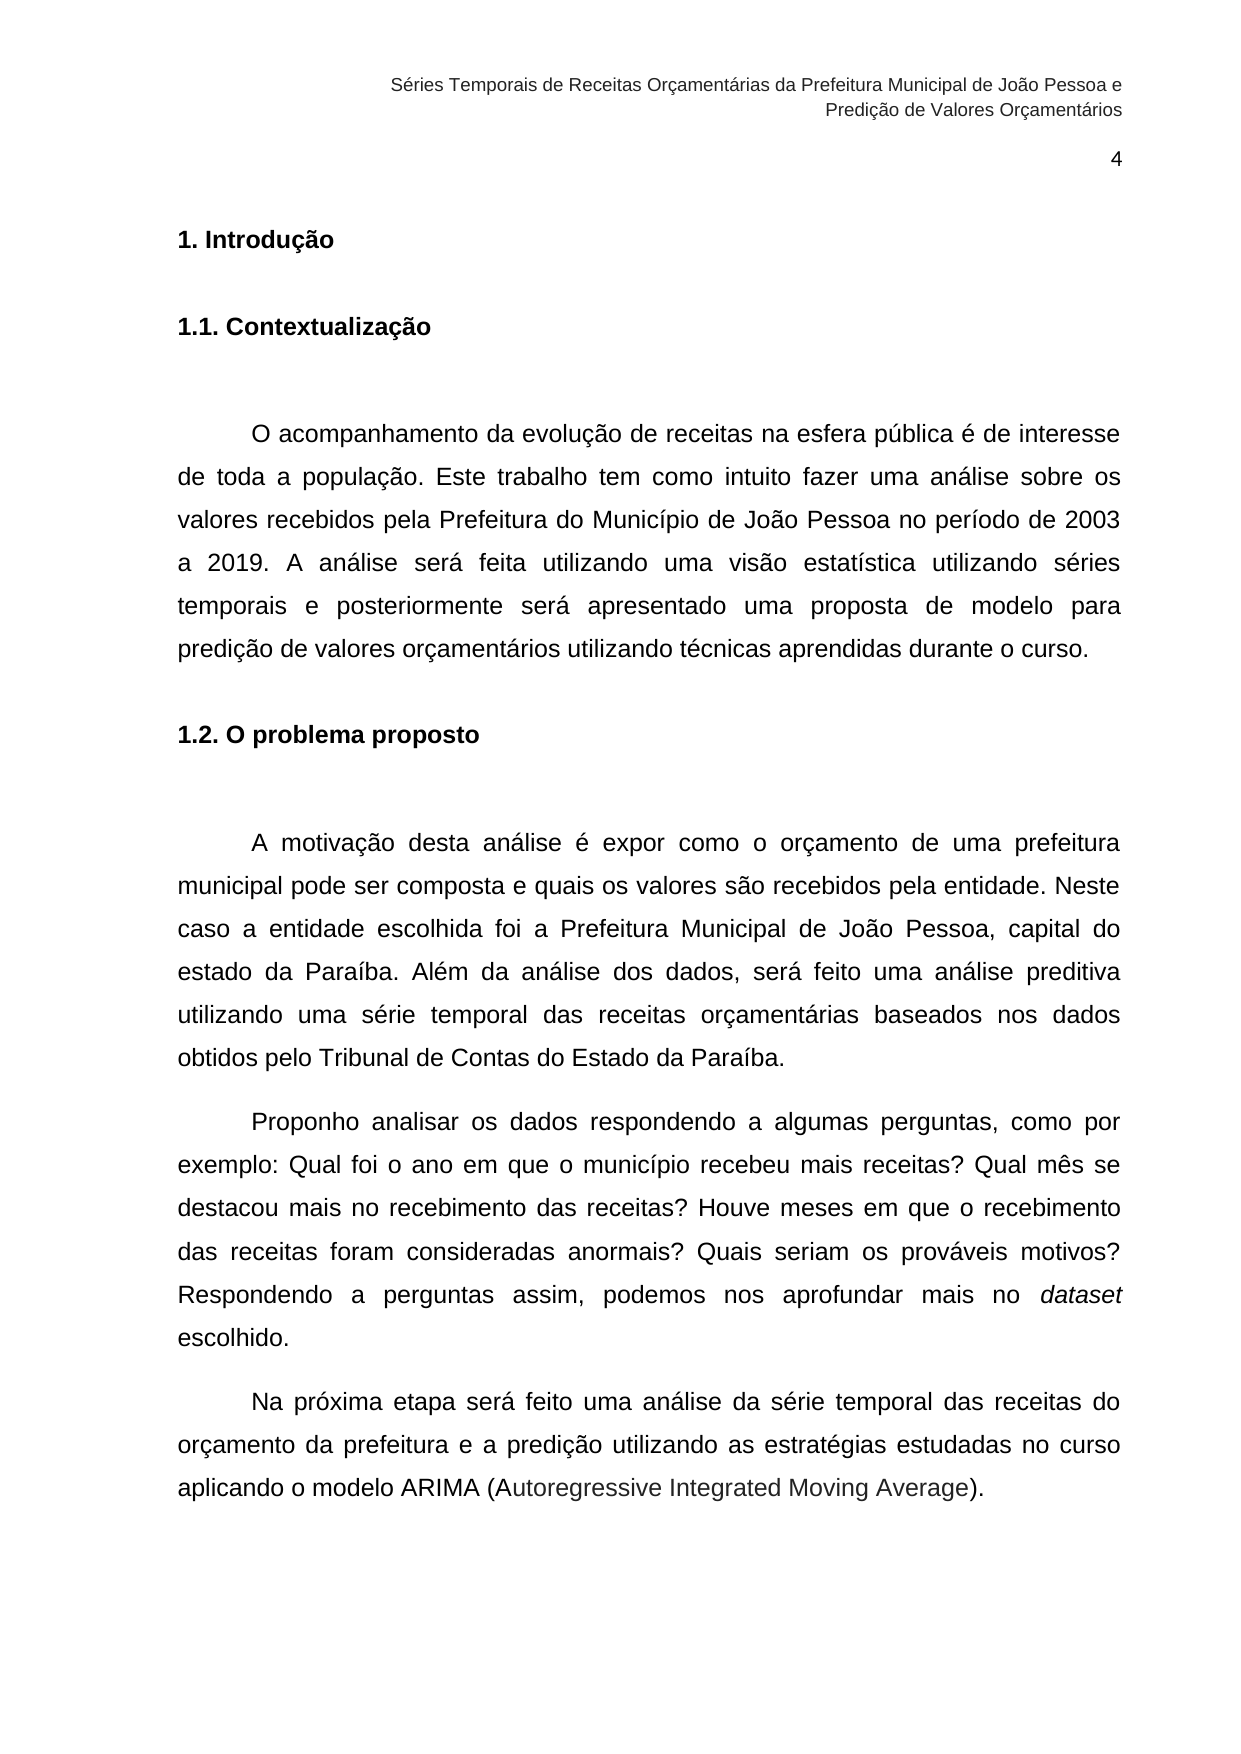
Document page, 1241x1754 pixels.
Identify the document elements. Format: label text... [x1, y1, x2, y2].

subtitle 1. Introdução [177, 225, 1122, 254]
text A motivação desta análise é expor como o orçamento de uma prefeitura municipal pode ser composta e quais os valores são recebidos pela entidade. Neste caso a entidade escolhida foi a Prefeitura Municipal de João Pessoa, capital do estado da Paraíba. Além da análise dos dados, será feito uma análise preditiva utilizando uma série temporal das receitas orçamentárias baseados nos dados obtidos pelo Tribunal de Contas do Estado da Paraíba. [177, 828, 1122, 1072]
text Na próxima etapa será feito uma análise da série temporal das receitas do orçamento da prefeitura e a predição utilizando as estratégias estudadas no curso aplicando o modelo ARIMA (Autoregressive Integrated Moving Average). [177, 1387, 1122, 1502]
text O acompanhamento da evolução de receitas na esfera pública é de interesse de toda a população. Este trabalho tem como intuito fazer uma análise sobre os valores recebidos pela Prefeitura do Município de João Pessoa no período de 2003 a 2019. A análise será feita utilizando uma visão estatística utilizando séries temporais e posteriormente será apresentado uma proposta de modelo para predição de valores orçamentários utilizando técnicas aprendidas durante o curso. [177, 419, 1122, 663]
text Proponho analisar os dados respondendo a algumas perguntas, como por exemplo: Qual foi o ano em que o município recebeu mais receitas? Qual mês se destacou mais no recebimento das receitas? Houve meses em que o recebimento das receitas foram consideradas anormais? Quais seriam os prováveis motivos? Respondendo a perguntas assim, podemos nos aprofundar mais no dataset escolhido. [177, 1107, 1122, 1352]
subtitle 1.1. Contextualização [177, 312, 1122, 340]
subtitle 1.2. O problema proposto [177, 721, 1122, 749]
